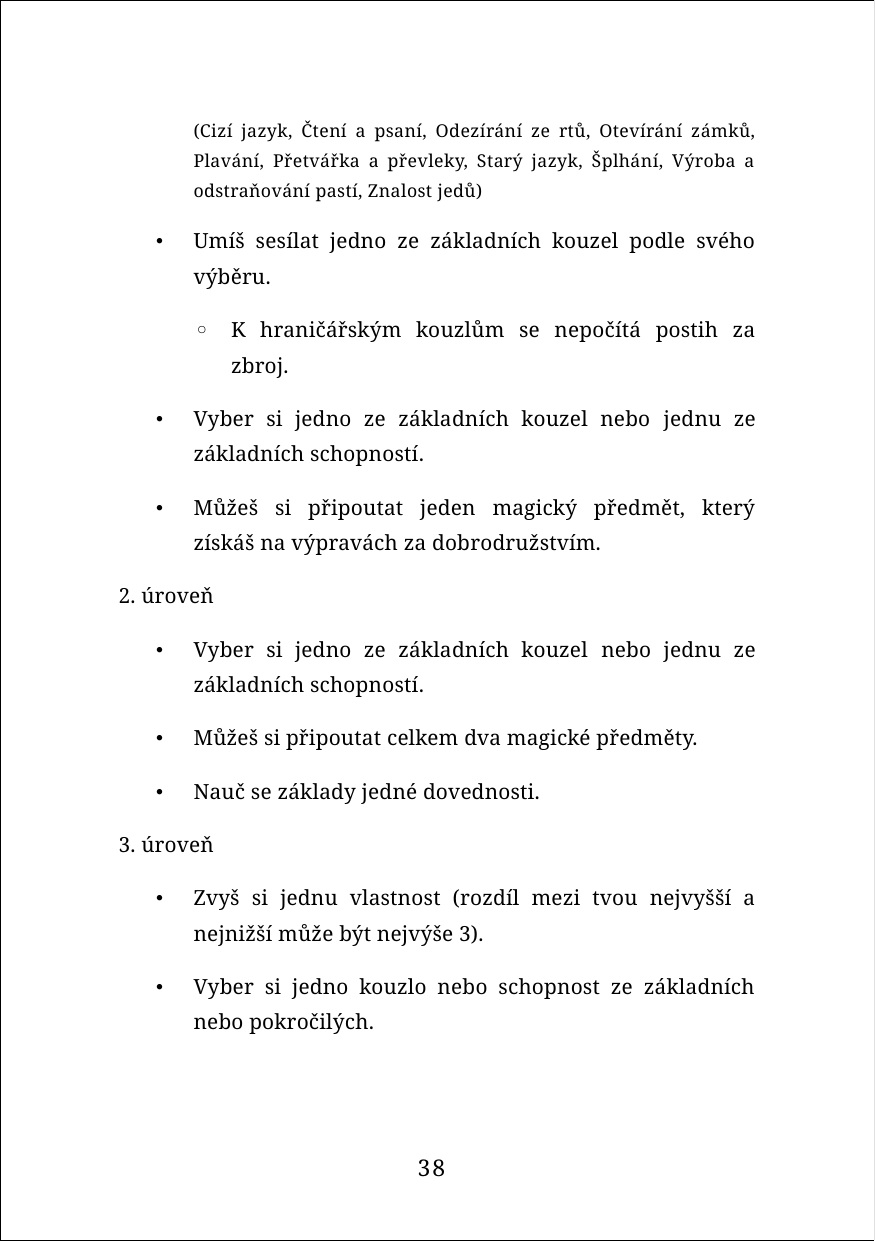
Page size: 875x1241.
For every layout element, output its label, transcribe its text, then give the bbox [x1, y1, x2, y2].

list Nauč se základy jedné dovednosti. [156, 777, 756, 805]
list Vyber si jedno kouzlo nebo schopnost ze základních nebo pokročilých. [156, 972, 756, 1036]
list Můžeš si připoutat celkem dva magické předměty. [156, 723, 756, 752]
text 2. úroveň [118, 582, 756, 610]
list (Cizí jazyk, Čtení a psaní, Odezírání ze rtů, Otevírání zámků, Plavání, Přetvářka a převleky, Starý jazyk, Šplhání, Výroba a odstraňování pastí, Znalost jedů) [156, 118, 756, 203]
text 3. úroveň [118, 830, 756, 858]
list Vyber si jedno ze základních kouzel nebo jednu ze základních schopností. [156, 404, 756, 468]
list K hraničářským kouzlům se nepočítá postih za zbroj. [193, 315, 756, 379]
list Vyber si jedno ze základních kouzel nebo jednu ze základních schopností. [156, 635, 756, 699]
list Umíš sesílat jedno ze základních kouzel podle svého výběru. [156, 227, 756, 291]
list Můžeš si připoutat jeden magický předmět, který získáš na výpravách za dobrodružstvím. [156, 493, 756, 557]
list Zvyš si jednu vlastnost (rozdíl mezi tvou nejvyšší a nejnižší může být nejvýše 3). [156, 883, 756, 947]
